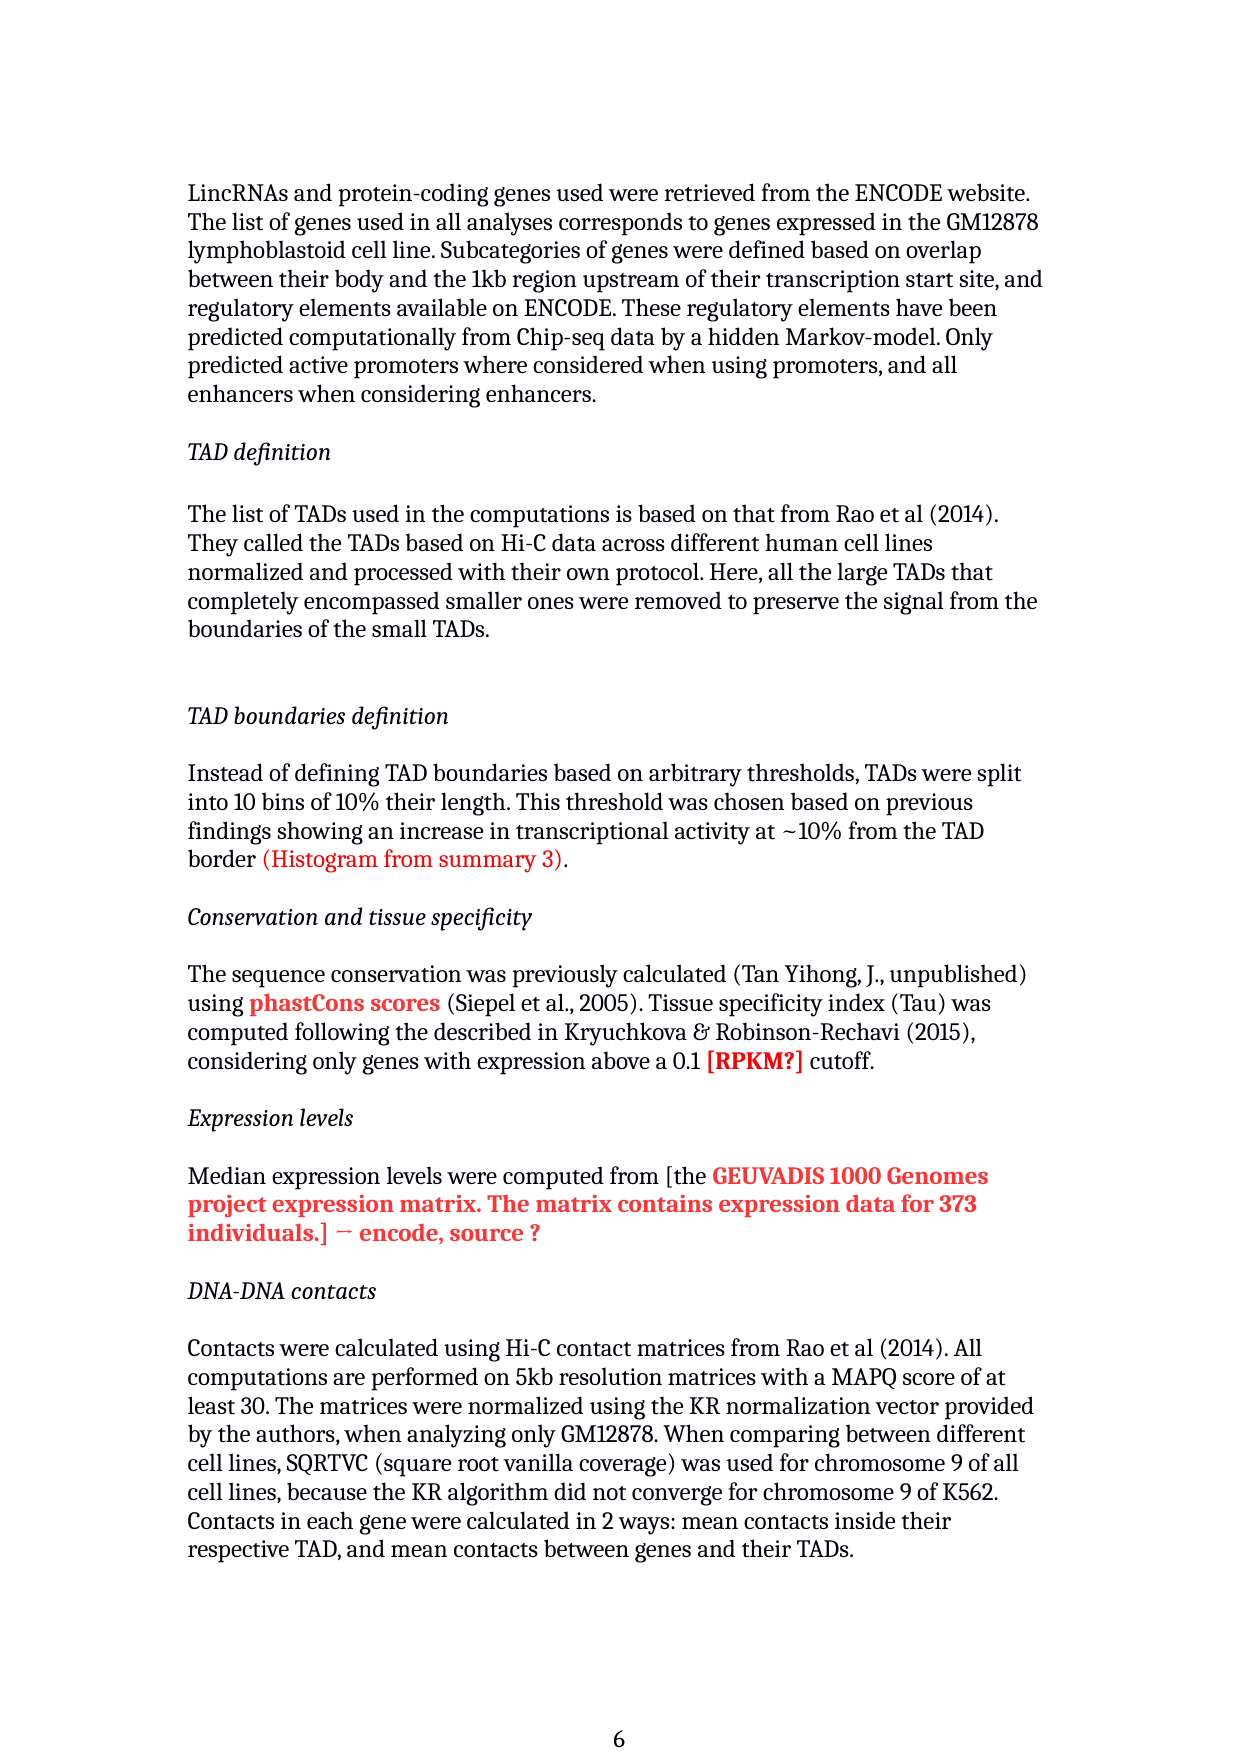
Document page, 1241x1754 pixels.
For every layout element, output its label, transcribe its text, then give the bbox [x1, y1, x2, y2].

text The sequence conservation was previously calculated (Tan Yihong, J., unpublished) using phastCons scores (Siepel et al., 2005)⁠. Tissue specificity index (Tau) was computed following the described in Kryuchkova & Robinson-Rechavi (2015⁠), considering only genes with expression above a 0.1 [RPKM?] cutoff. [187, 960, 1053, 1075]
text Median expression levels were computed from [the GEUVADIS 1000 Genomes project expression matrix. The matrix contains expression data for 373 individuals.] → encode, source ? [187, 1162, 1053, 1248]
list Instead of defining TAD boundaries based on arbitrary thresholds, TADs were split into 10 bins of 10% their length. This threshold was chosen based on previous findings showing an increase in transcriptional activity at ~10% from the TAD border (Histogram from summary 3). [187, 759, 1053, 874]
list The list of TADs used in the computations is based on that from Rao et al (2014). They called the TADs based on Hi-C data across different human cell lines normalized and processed with their own protocol. Here, all the large TADs that completely encompassed smaller ones were removed to preserve the signal from the boundaries of the small TADs. [187, 500, 1053, 644]
text DNA-DNA contacts [187, 1277, 1053, 1305]
text TAD definition [187, 437, 1053, 466]
text Conservation and tissue specificity [187, 903, 1053, 932]
text TAD boundaries definition [187, 702, 1053, 730]
text LincRNAs and protein-coding genes used were retrieved from the ENCODE website. The list of genes used in all analyses corresponds to genes expressed in the GM12878 lymphoblastoid cell line. Subcategories of genes were defined based on overlap between their body and the 1kb region upstream of their transcription start site, and regulatory elements available on ENCODE. These regulatory elements have been predicted computationally from Chip-seq data by a hidden Markov-model. Only predicted active promoters where considered when using promoters, and all enhancers when considering enhancers. [187, 179, 1053, 409]
text Expression levels [187, 1104, 1053, 1133]
text Contacts in each gene were calculated in 2 ways: mean contacts inside their respective TAD, and mean contacts between genes and their TADs. [187, 1507, 1053, 1564]
text Contacts were calculated using Hi-C contact matrices from Rao et al (2014). All computations are performed on 5kb resolution matrices with a MAPQ score of at least 30. The matrices were normalized using the KR normalization vector provided by the authors, when analyzing only GM12878. When comparing between different cell lines, SQRTVC (square root vanilla coverage) was used for chromosome 9 of all cell lines, because the KR algorithm did not converge for chromosome 9 of K562. [187, 1334, 1053, 1507]
